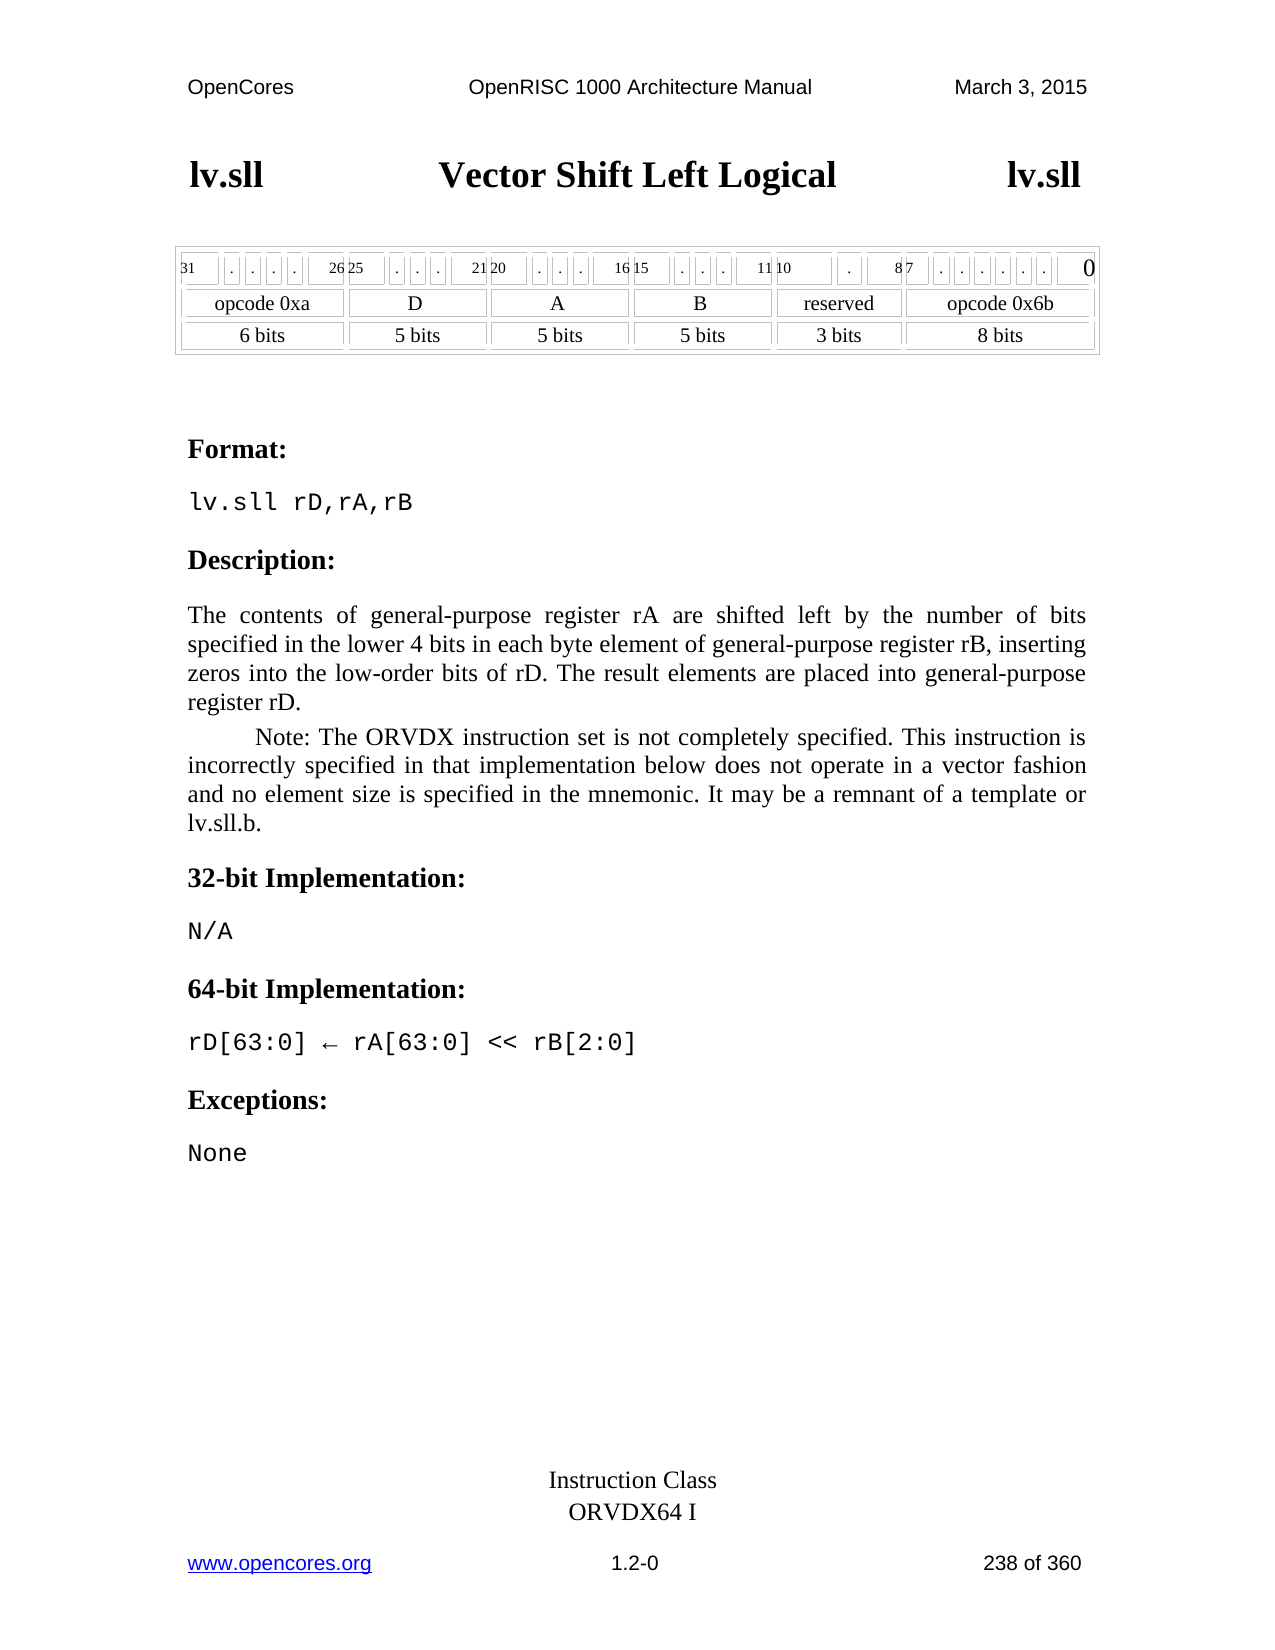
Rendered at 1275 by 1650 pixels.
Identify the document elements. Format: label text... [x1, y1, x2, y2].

text The contents of general-purpose register rA are shifted left by the number of bits specified in the lower 4 bits in each byte element of general-purpose register rB, inserting zeros into the low-order bits of rD. The result elements are placed into general-purpose register rD. [187, 600, 1087, 715]
text lv.sll rD,rA,rB [187, 489, 1087, 518]
text Note: The ORVDX instruction set is not completely specified. This instruction is incorrectly specified in that implementation below does not operate in a vector fashion and no element size is specified in the mnemonic. It may be a remnant of a template or lv.sll.b. [187, 722, 1087, 837]
text 32-bit Implementation: [187, 862, 1087, 894]
text Description: [187, 543, 1087, 575]
text None [187, 1140, 1087, 1169]
text Format: [187, 432, 1087, 464]
text Exceptions: [187, 1083, 1087, 1115]
text 64-bit Implementation: [187, 972, 1087, 1005]
text rD[63:0] ← rA[63:0] << rB[2:0] [187, 1030, 1087, 1058]
text N/A [187, 919, 1087, 947]
